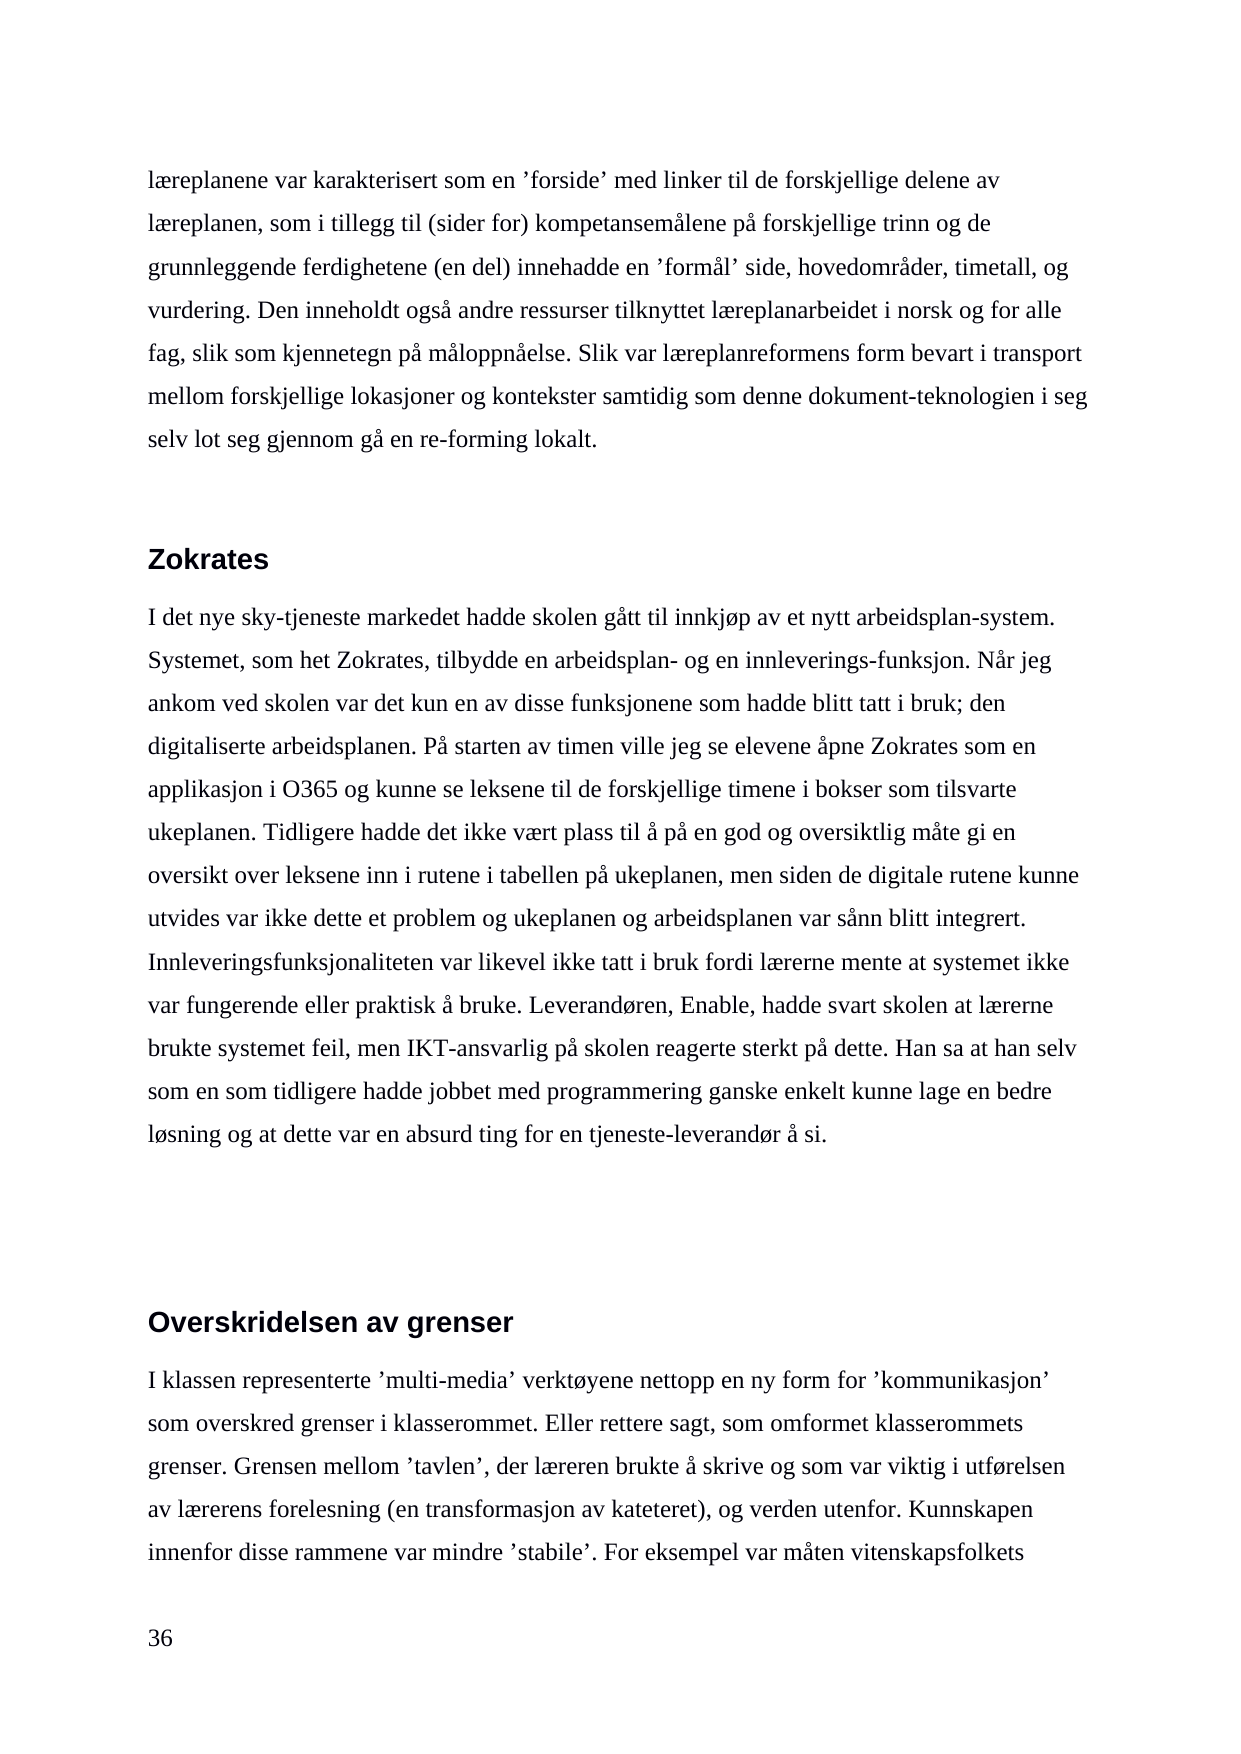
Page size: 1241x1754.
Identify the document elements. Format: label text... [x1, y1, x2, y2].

text læreplanene var karakterisert som en ’forside’ med linker til de forskjellige delene av læreplanen, som i tillegg til (sider for) kompetansemålene på forskjellige trinn og de grunnleggende ferdighetene (en del) innehadde en ’formål’ side, hovedområder, timetall, og vurdering. Den inneholdt også andre ressurser tilknyttet læreplanarbeidet i norsk og for alle fag, slik som kjennetegn på måloppnåelse. Slik var læreplanreformens form bevart i transport mellom forskjellige lokasjoner og kontekster samtidig som denne dokument-teknologien i seg selv lot seg gjennom gå en re-forming lokalt. [148, 165, 1092, 453]
text I klassen representerte ’multi-media’ verktøyene nettopp en ny form for ’kommunikasjon’ som overskred grenser i klasserommet. Eller rettere sagt, som omformet klasserommets grenser. Grensen mellom ’tavlen’, der læreren brukte å skrive og som var viktig i utførelsen av lærerens forelesning (en transformasjon av kateteret), og verden utenfor. Kunnskapen innenfor disse rammene var mindre ’stabile’. For eksempel var måten vitenskapsfolkets [148, 1365, 1092, 1566]
subtitle Zokrates [148, 542, 1092, 576]
text I det nye sky-tjeneste markedet hadde skolen gått til innkjøp av et nytt arbeidsplan-system. Systemet, som het Zokrates, tilbydde en arbeidsplan- og en innleverings-funksjon. Når jeg ankom ved skolen var det kun en av disse funksjonene som hadde blitt tatt i bruk; den digitaliserte arbeidsplanen. På starten av timen ville jeg se elevene åpne Zokrates som en applikasjon i O365 og kunne se leksene til de forskjellige timene i bokser som tilsvarte ukeplanen. Tidligere hadde det ikke vært plass til å på en god og oversiktlig måte gi en oversikt over leksene inn i rutene i tabellen på ukeplanen, men siden de digitale rutene kunne utvides var ikke dette et problem og ukeplanen og arbeidsplanen var sånn blitt integrert. Innleveringsfunksjonaliteten var likevel ikke tatt i bruk fordi lærerne mente at systemet ikke var fungerende eller praktisk å bruke. Leverandøren, Enable, hadde svart skolen at lærerne brukte systemet feil, men IKT-ansvarlig på skolen reagerte sterkt på dette. Han sa at han selv som en som tidligere hadde jobbet med programmering ganske enkelt kunne lage en bedre løsning og at dette var en absurd ting for en tjeneste-leverandør å si. [148, 602, 1092, 1148]
subtitle Overskridelsen av grenser [148, 1305, 1092, 1339]
